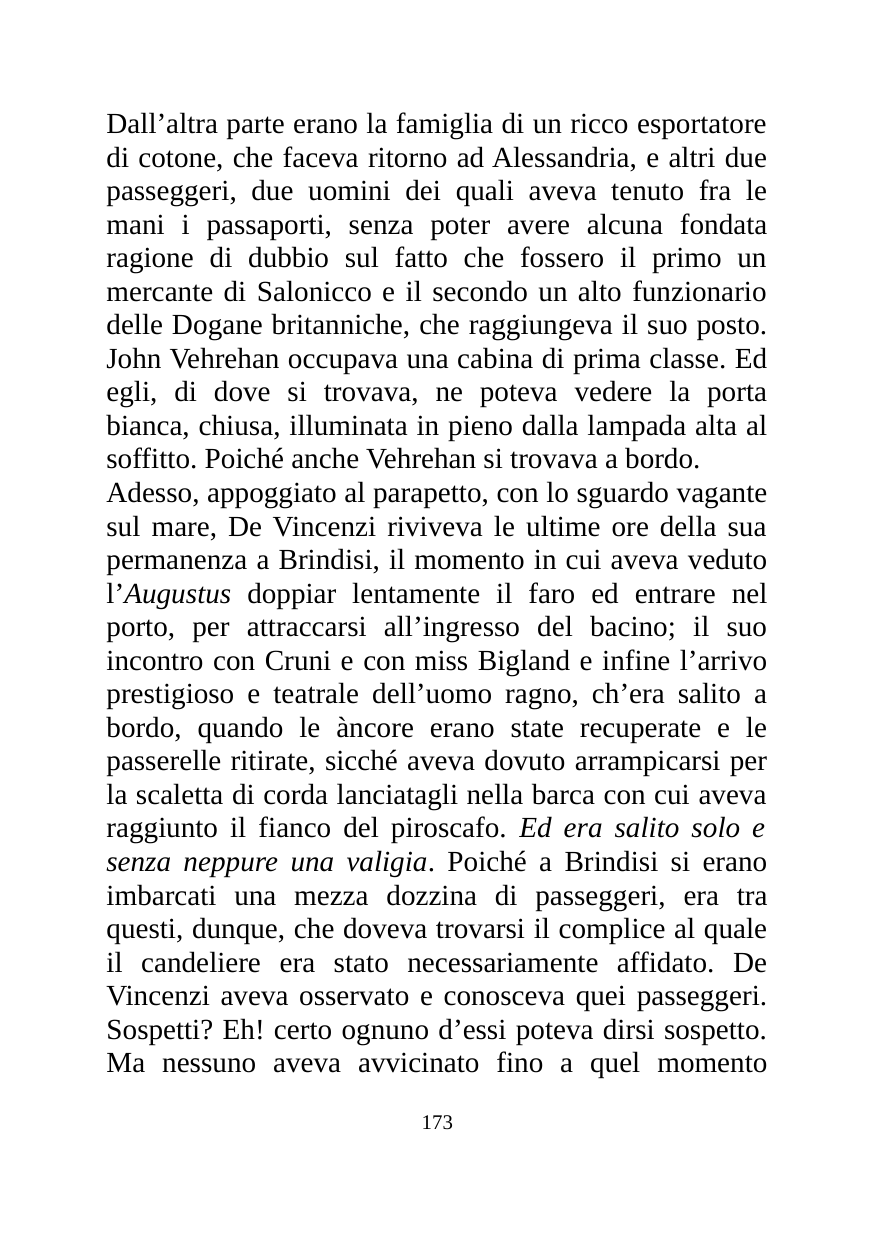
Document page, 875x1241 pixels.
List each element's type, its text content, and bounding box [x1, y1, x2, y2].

text Dall’altra parte erano la famiglia di un ricco esportatore di cotone, che faceva ritorno ad Alessandria, e altri due passeggeri, due uomini dei quali aveva tenuto fra le mani i passaporti, senza poter avere alcuna fondata ragione di dubbio sul fatto che fossero il primo un mercante di Salonicco e il secondo un alto funzionario delle Dogane britanniche, che raggiungeva il suo posto. John Vehrehan occupava una cabina di prima classe. Ed egli, di dove si trovava, ne poteva vedere la porta bianca, chiusa, illuminata in pieno dalla lampada alta al soffitto. Poiché anche Vehrehan si trovava a bordo. [106, 106, 768, 475]
text Adesso, appoggiato al parapetto, con lo sguardo vagante sul mare, De Vincenzi riviveva le ultime ore della sua permanenza a Brindisi, il momento in cui aveva veduto l’Augustus doppiar lentamente il faro ed entrare nel porto, per attraccarsi all’ingresso del bacino; il suo incontro con Cruni e con miss Bigland e infine l’arrivo prestigioso e teatrale dell’uomo ragno, ch’era salito a bordo, quando le àncore erano state recuperate e le passerelle ritirate, sicché aveva dovuto arrampicarsi per la scaletta di corda lanciatagli nella barca con cui aveva raggiunto il fianco del piroscafo. Ed era salito solo e senza neppure una valigia. Poiché a Brindisi si erano imbarcati una mezza dozzina di passeggeri, era tra questi, dunque, che doveva trovarsi il complice al quale il candeliere era stato necessariamente affidato. De Vincenzi aveva osservato e conosceva quei passeggeri. Sospetti? Eh! certo ognuno d’essi poteva dirsi sospetto. Ma nessuno aveva avvicinato fino a quel momento [106, 475, 768, 1079]
